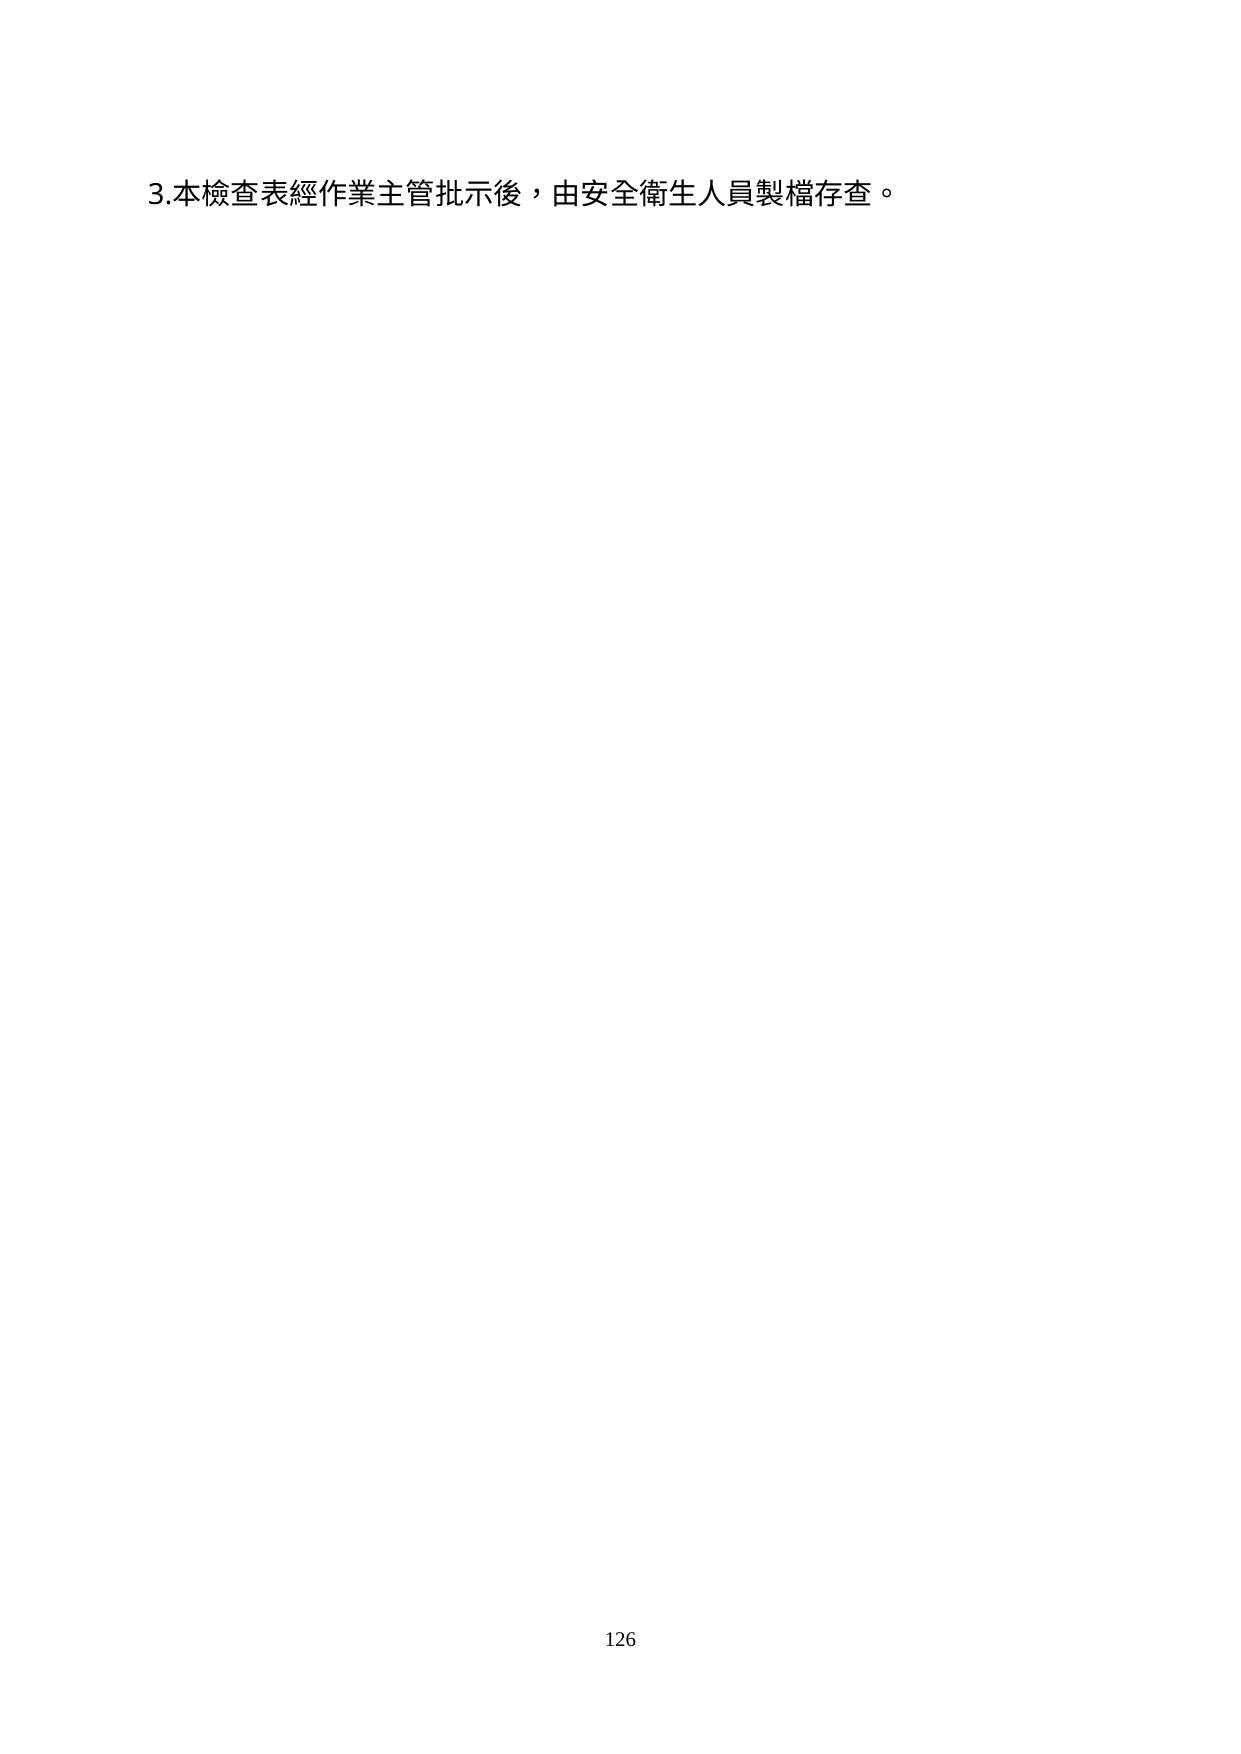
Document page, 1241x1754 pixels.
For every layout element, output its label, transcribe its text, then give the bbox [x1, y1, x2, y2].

text 3.本檢查表經作業主管批示後，由安全衛生人員製檔存查。 [148, 164, 1092, 214]
